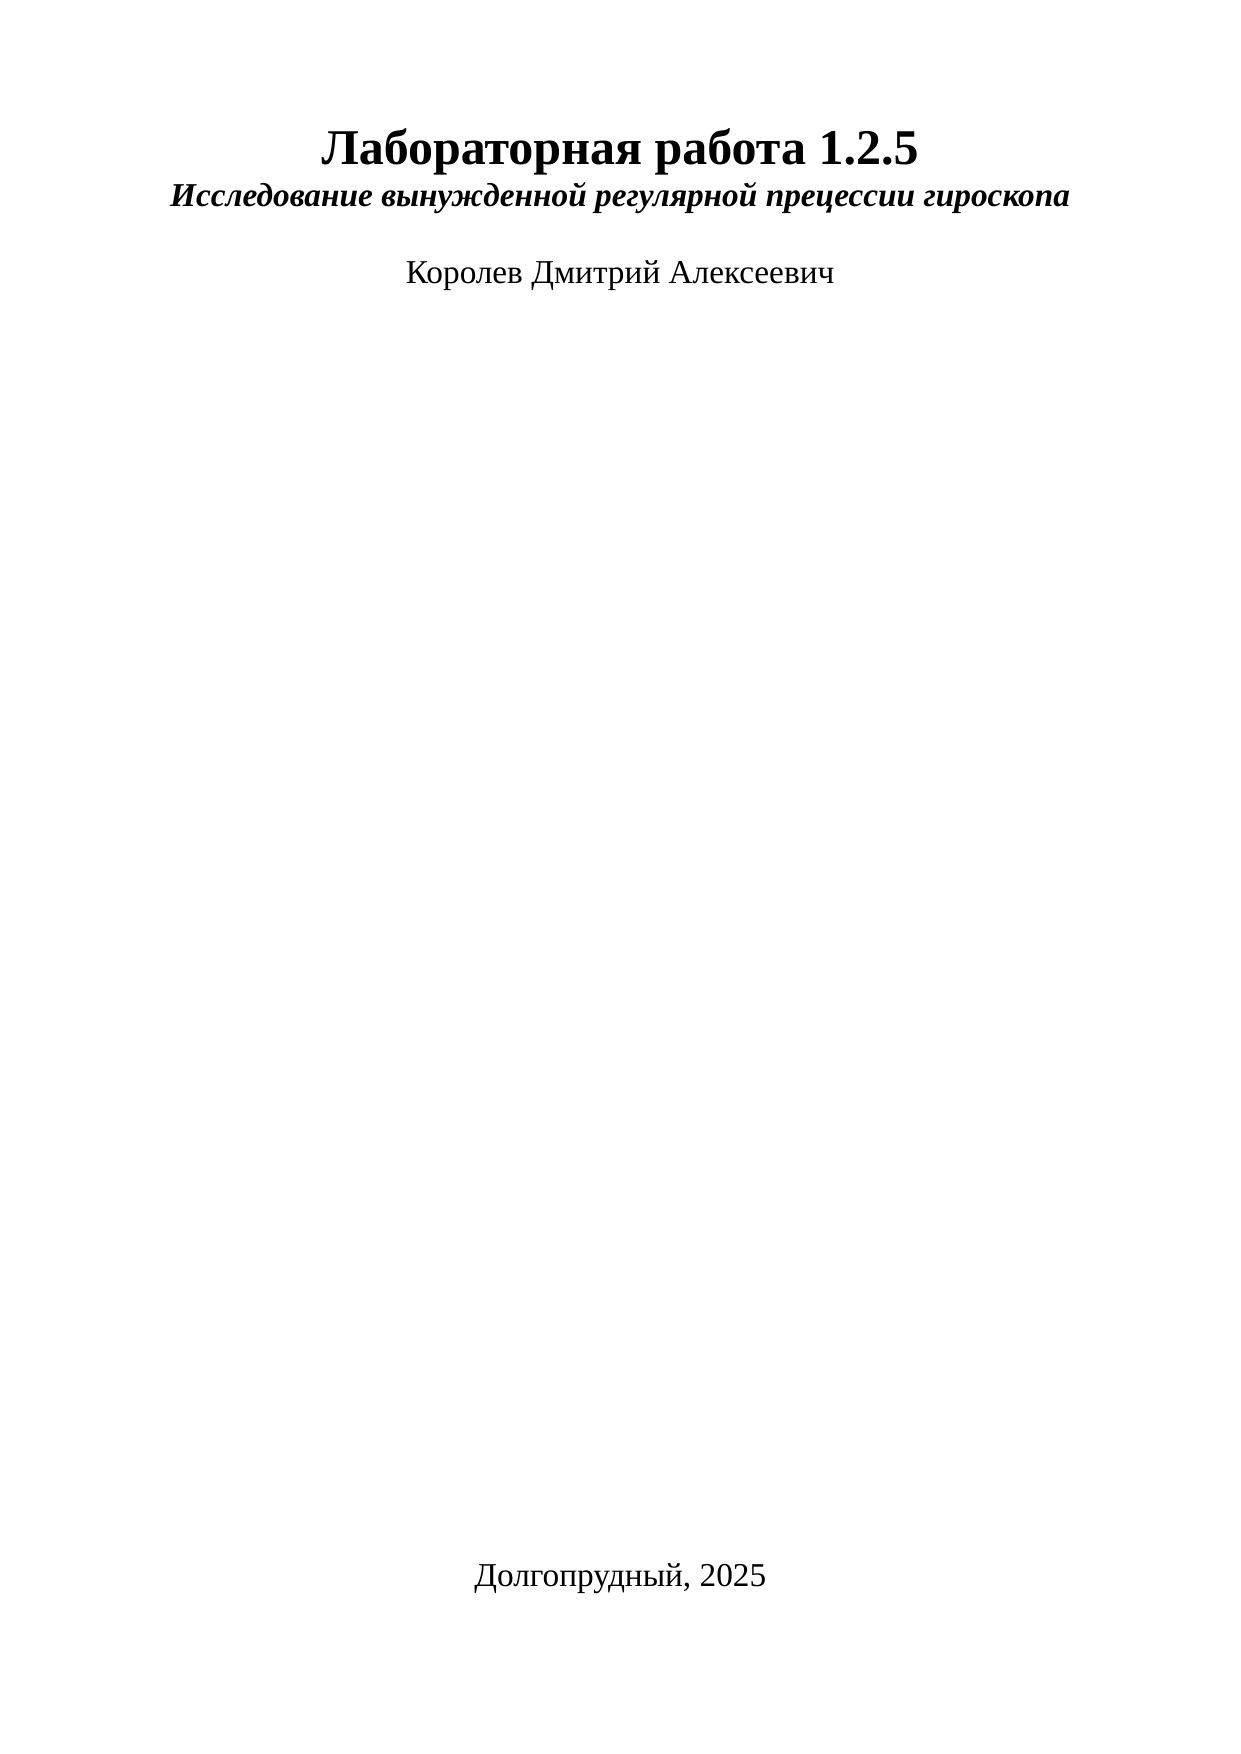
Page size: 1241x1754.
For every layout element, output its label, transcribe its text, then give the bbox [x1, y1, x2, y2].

text Королев Дмитрий Алексеевич [118, 252, 1122, 291]
text Долгопрудный, 2025 [118, 1556, 1122, 1594]
text Лабораторная работа 1.2.5 [118, 118, 1122, 176]
text Исследование вынужденной регулярной прецессии гироскопа [118, 176, 1122, 214]
